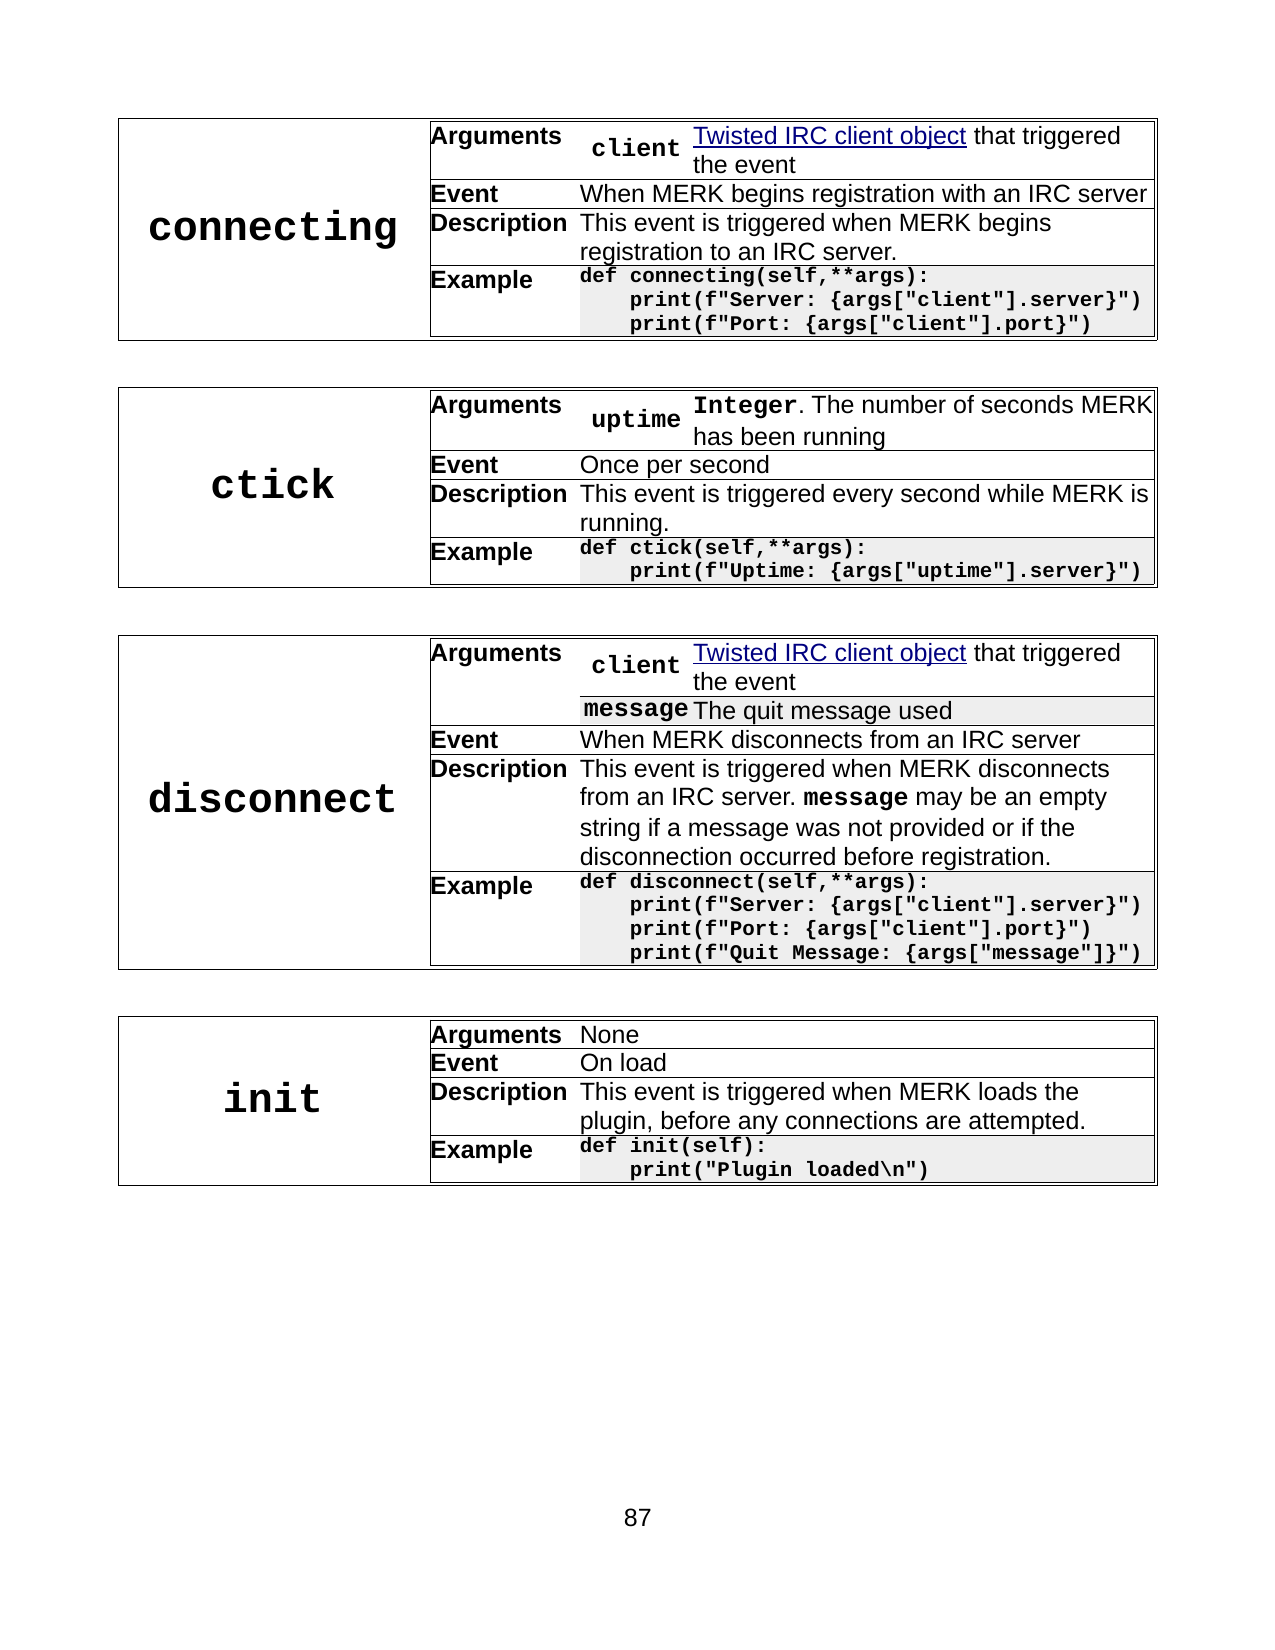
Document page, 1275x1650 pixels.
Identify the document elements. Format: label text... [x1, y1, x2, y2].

table_cell message [580, 697, 693, 724]
table_cell Event [431, 1049, 579, 1077]
table_header Arguments [431, 1021, 579, 1048]
table_header init [119, 1017, 427, 1185]
table_cell When MERK disconnects from an IRC server [580, 726, 1154, 753]
table_header uptime [580, 391, 693, 450]
table_cell Description [431, 209, 579, 265]
table_header ctick [119, 388, 427, 587]
table_header Twisted IRC client object that triggered the event [693, 122, 1154, 179]
table_header client [580, 122, 693, 179]
table_header Arguments [431, 122, 579, 179]
table_cell Event [431, 451, 579, 479]
table_header Arguments [431, 391, 579, 450]
table_header [427, 119, 1157, 339]
table_cell When MERK begins registration with an IRC server [580, 180, 1154, 208]
table_header connecting [119, 119, 427, 339]
table_cell This event is triggered when MERK disconnects from an IRC server. message may be an empty string if a message was not provided or if the disconnection occurred before registration. [580, 755, 1154, 871]
table_header [427, 636, 1157, 969]
table_cell def connecting(self,**args): print(f"Server: {args["client"].server}") print(f"Port: {args["client"].port}") [580, 266, 1154, 336]
table_cell Once per second [580, 451, 1154, 479]
table_cell This event is triggered when MERK loads the plugin, before any connections are attempted. [580, 1078, 1154, 1135]
table_cell On load [580, 1049, 1154, 1077]
table_header None [580, 1021, 1154, 1048]
table_cell This event is triggered when MERK begins registration to an IRC server. [580, 209, 1154, 265]
table_cell Description [431, 755, 579, 871]
table_cell Example [431, 538, 579, 584]
table_cell Example [431, 1136, 579, 1182]
table_cell The quit message used [693, 697, 1154, 724]
table_cell Event [431, 726, 579, 753]
table_header client [580, 639, 693, 696]
table_header [427, 1017, 1157, 1185]
table_cell Event [431, 180, 579, 208]
table_header Arguments [431, 639, 579, 724]
table_cell def disconnect(self,**args): print(f"Server: {args["client"].server}") print(f"Port: {args["client"].port}") print(f"Quit Message: {args["message"]}") [580, 872, 1154, 965]
table_header disconnect [119, 636, 427, 969]
table_cell Example [431, 266, 579, 336]
table_cell Description [431, 1078, 579, 1135]
table_header [427, 388, 1157, 587]
table_cell def ctick(self,**args): print(f"Uptime: {args["uptime"].server}") [580, 538, 1154, 584]
table_cell def init(self): print("Plugin loaded\n") [580, 1136, 1154, 1182]
table_header Integer. The number of seconds MERK has been running [693, 391, 1154, 450]
table_cell Example [431, 872, 579, 965]
table_cell Description [431, 480, 579, 537]
table_header Twisted IRC client object that triggered the event [693, 639, 1154, 696]
table_cell This event is triggered every second while MERK is running. [580, 480, 1154, 537]
